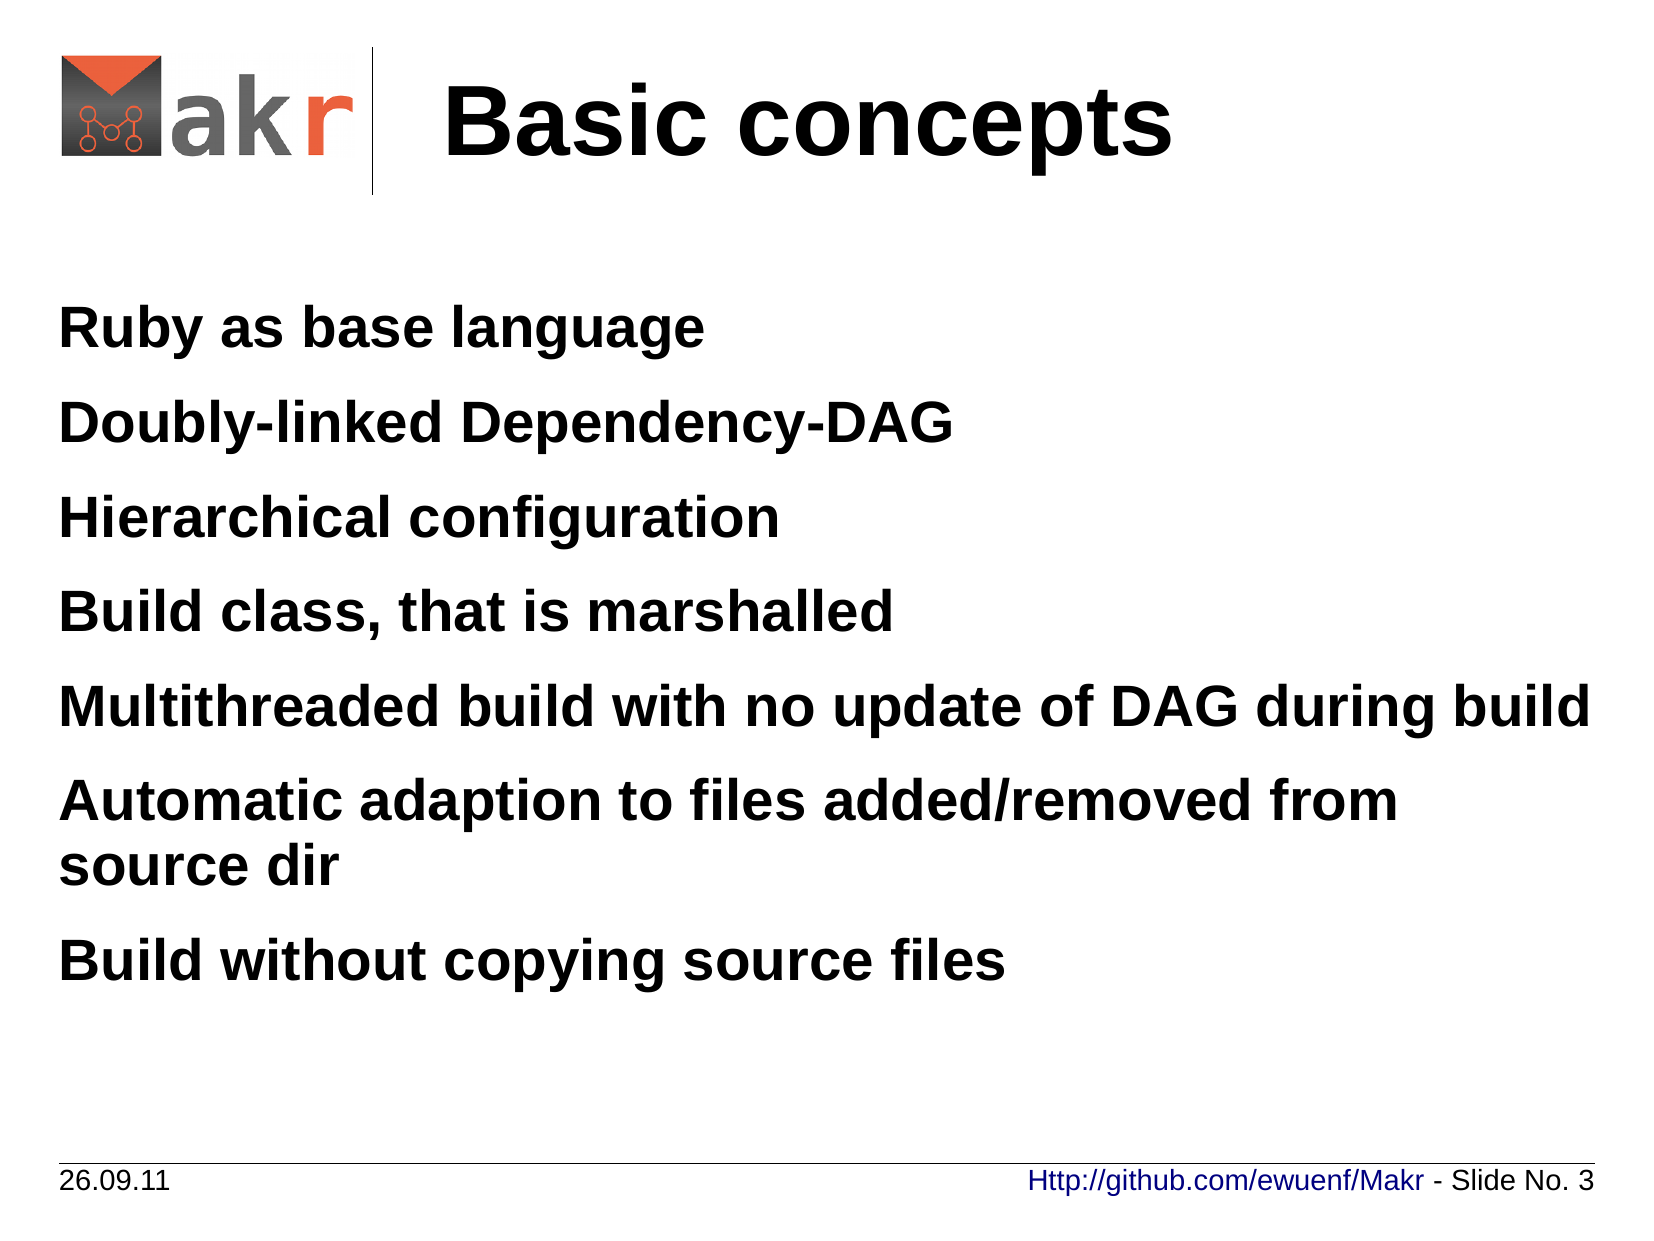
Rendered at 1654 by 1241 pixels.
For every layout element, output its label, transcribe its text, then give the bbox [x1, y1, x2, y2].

list Ruby as base language Doubly-linked Dependency-DAG Hierarchical configuration Build class, that is marshalled Multithreaded build with no update of DAG during build Automatic adaption to files added/removed from source dir Build without copying source files [59, 295, 1595, 1152]
title Basic concepts [442, 65, 1607, 177]
picture [59, 53, 355, 158]
